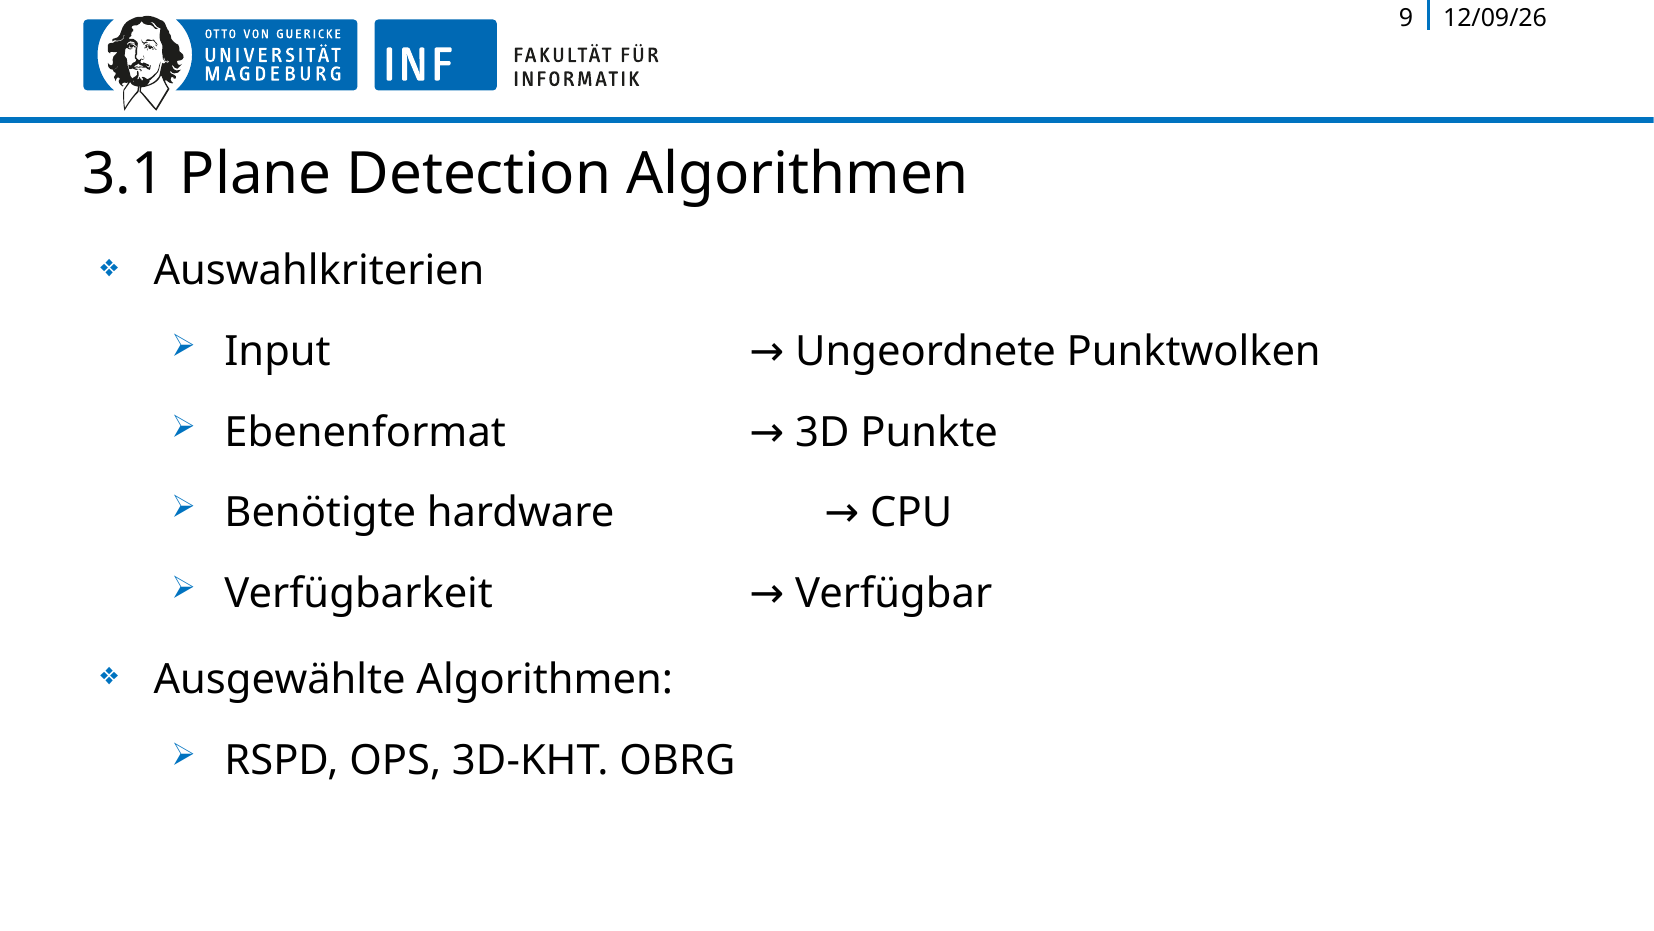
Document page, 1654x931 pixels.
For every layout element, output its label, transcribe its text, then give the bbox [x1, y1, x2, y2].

title 3.1 Plane Detection Algorithmen [82, 131, 1571, 211]
list Auswahlkriterien Input → Ungeordnete Punktwolken Ebenenformat → 3D Punkte Benötigte hardware → CPU Verfügbarkeit → Verfügbar Ausgewählte Algorithmen: RSPD, OPS, 3D-KHT. OBRG [82, 240, 1571, 916]
